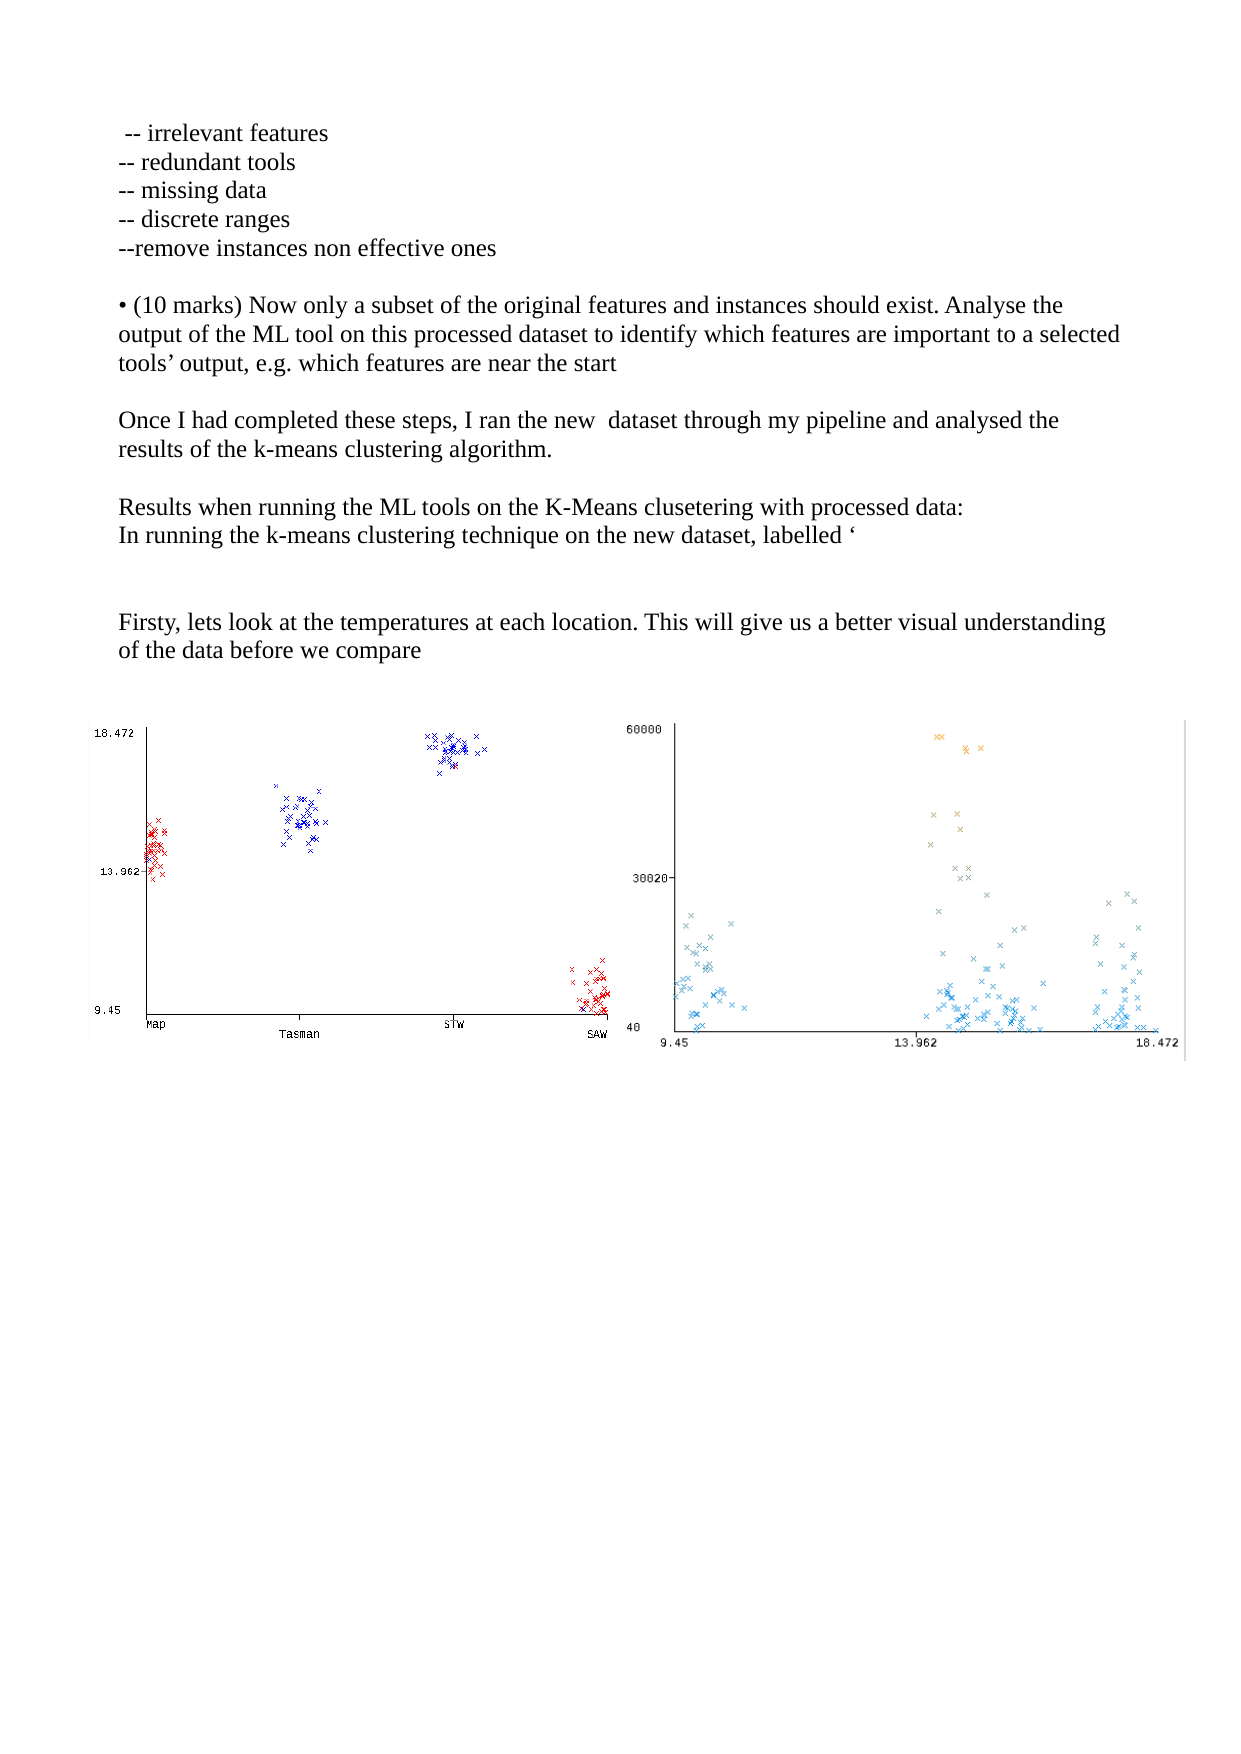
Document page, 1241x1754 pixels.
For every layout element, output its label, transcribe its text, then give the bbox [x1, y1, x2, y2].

text -- irrelevant features [118, 118, 1122, 147]
text --remove instances non effective ones [118, 233, 1122, 262]
text -- missing data [118, 176, 1122, 204]
text Results when running the ML tools on the K-Means clusetering with processed data: [118, 492, 1122, 521]
text -- discrete ranges [118, 204, 1122, 233]
picture [621, 720, 1186, 1061]
text • (10 marks) Now only a subset of the original features and instances should exist. Analyse the output of the ML tool on this processed dataset to identify which features are important to a selected tools’ output, e.g. which features are near the start [118, 291, 1122, 377]
text Firsty, lets look at the temperatures at each location. This will give us a better visual understanding of the data before we compare [118, 607, 1122, 664]
text In running the k-means clustering technique on the new dataset, labelled ‘ [118, 521, 1122, 549]
picture [88, 722, 613, 1042]
text Once I had completed these steps, I ran the new dataset through my pipeline and analysed the results of the k-means clustering algorithm. [118, 406, 1122, 463]
text -- redundant tools [118, 147, 1122, 176]
